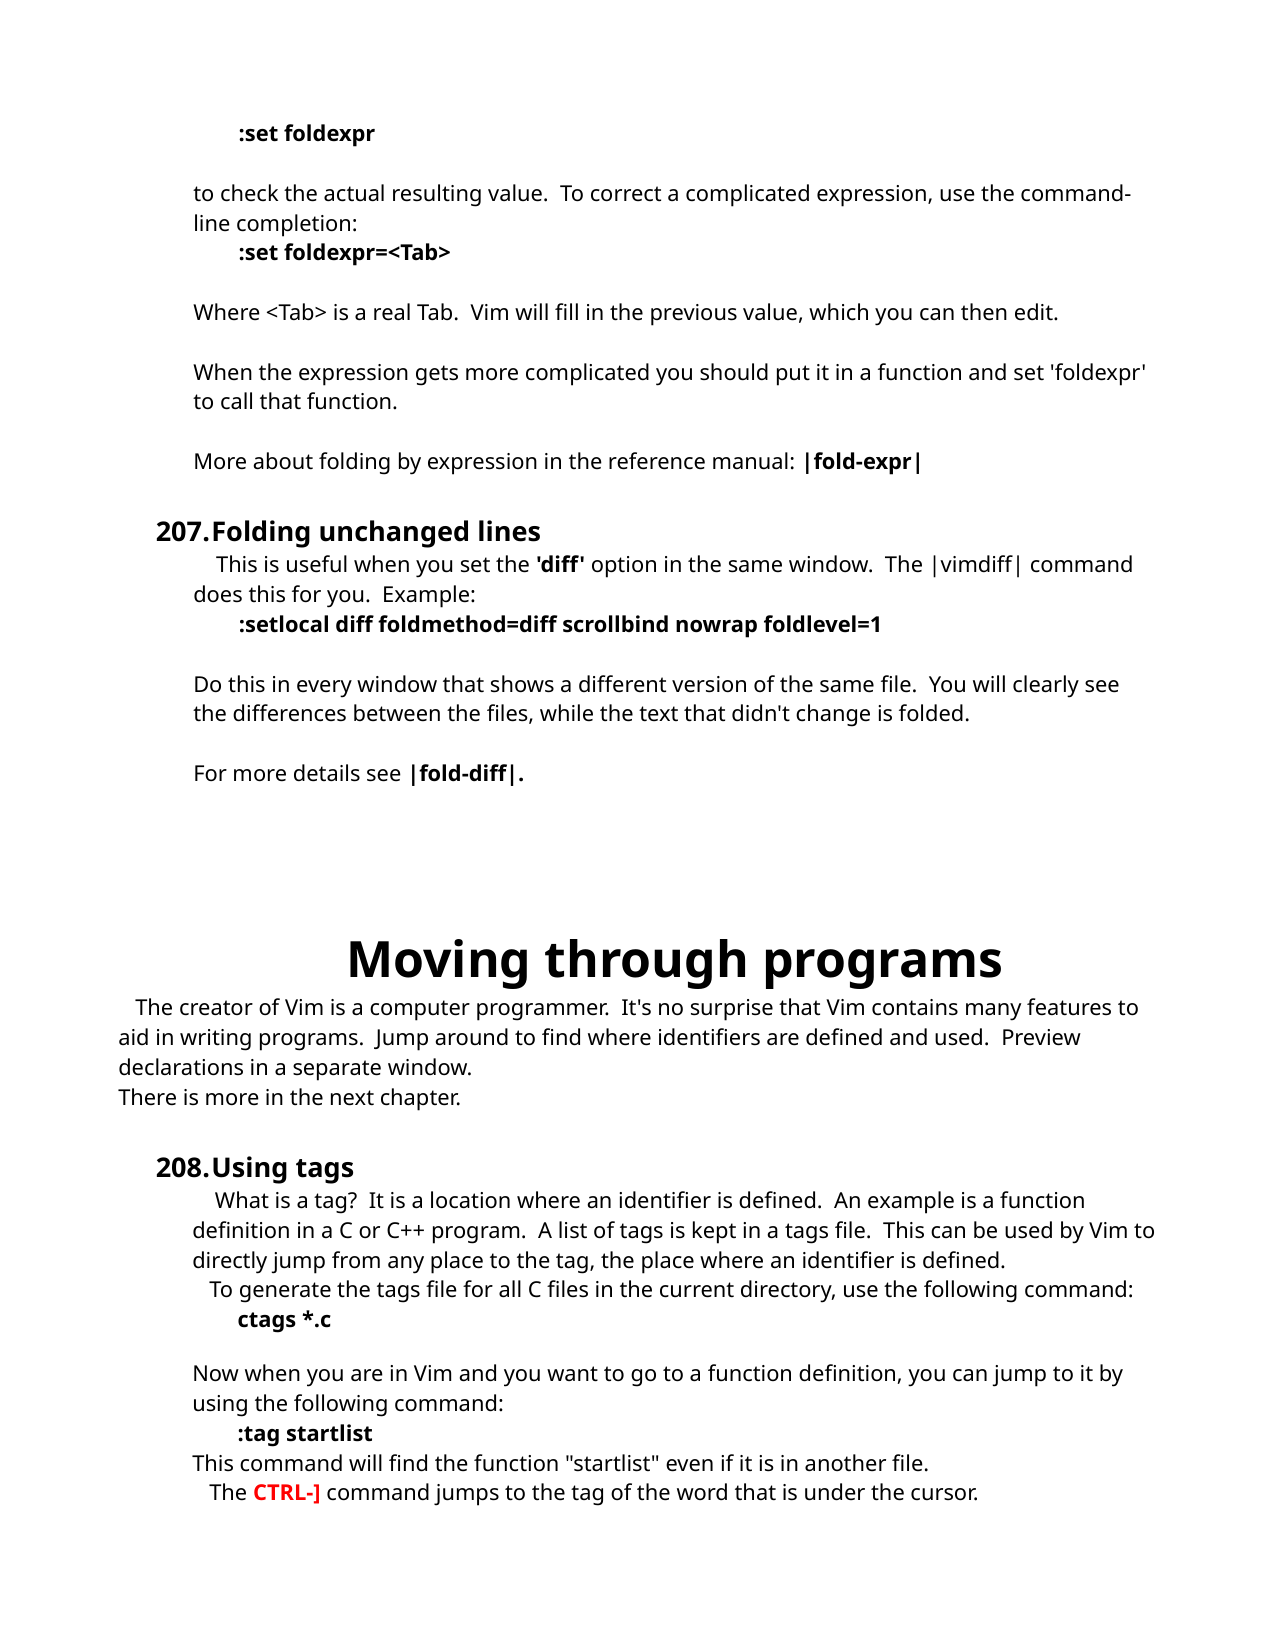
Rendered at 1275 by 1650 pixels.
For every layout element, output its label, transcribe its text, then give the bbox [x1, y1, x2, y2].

list :set foldexpr=<Tab> [156, 237, 1157, 267]
list ctags *.c [154, 1304, 1157, 1334]
list Using tags [156, 1148, 1157, 1185]
list For more details see |fold-diff|. [156, 758, 1157, 788]
list There is more in the next chapter. [81, 1081, 1157, 1111]
list To generate the tags file for all C files in the current directory, use the following command: [154, 1274, 1157, 1304]
list When the expression gets more complicated you should put it in a function and set 'foldexpr' to call that function. [156, 356, 1157, 416]
list Folding unchanged lines [156, 512, 1157, 549]
list :setlocal diff foldmethod=diff scrollbind nowrap foldlevel=1 [156, 609, 1157, 639]
list :set foldexpr [156, 118, 1157, 148]
list What is a tag? It is a location where an identifier is defined. An example is a function definition in a C or C++ program. A list of tags is kept in a tags file. This can be used by Vim to directly jump from any place to the tag, the place where an identifier is defined. [154, 1185, 1157, 1274]
list This command will find the function "startlist" even if it is in another file. [154, 1448, 1157, 1477]
list The creator of Vim is a computer programmer. It's no surprise that Vim contains many features to aid in writing programs. Jump around to find where identifiers are defined and used. Preview declarations in a separate window. [81, 992, 1157, 1081]
list Now when you are in Vim and you want to go to a function definition, you can jump to it by using the following command: [154, 1334, 1157, 1418]
list Moving through programs [156, 924, 1157, 992]
list More about folding by expression in the reference manual: |fold-expr| [156, 446, 1157, 476]
list This is useful when you set the 'diff' option in the same window. The |vimdiff| command does this for you. Example: [156, 549, 1157, 609]
list to check the actual resulting value. To correct a complicated expression, use the command-line completion: [156, 178, 1157, 237]
list The CTRL-] command jumps to the tag of the word that is under the cursor. [154, 1477, 1157, 1507]
list Where <Tab> is a real Tab. Vim will fill in the previous value, which you can then edit. [156, 297, 1157, 327]
list :tag startlist [154, 1418, 1157, 1448]
list Do this in every window that shows a different version of the same file. You will clearly see the differences between the files, while the text that didn't change is folded. [156, 668, 1157, 728]
